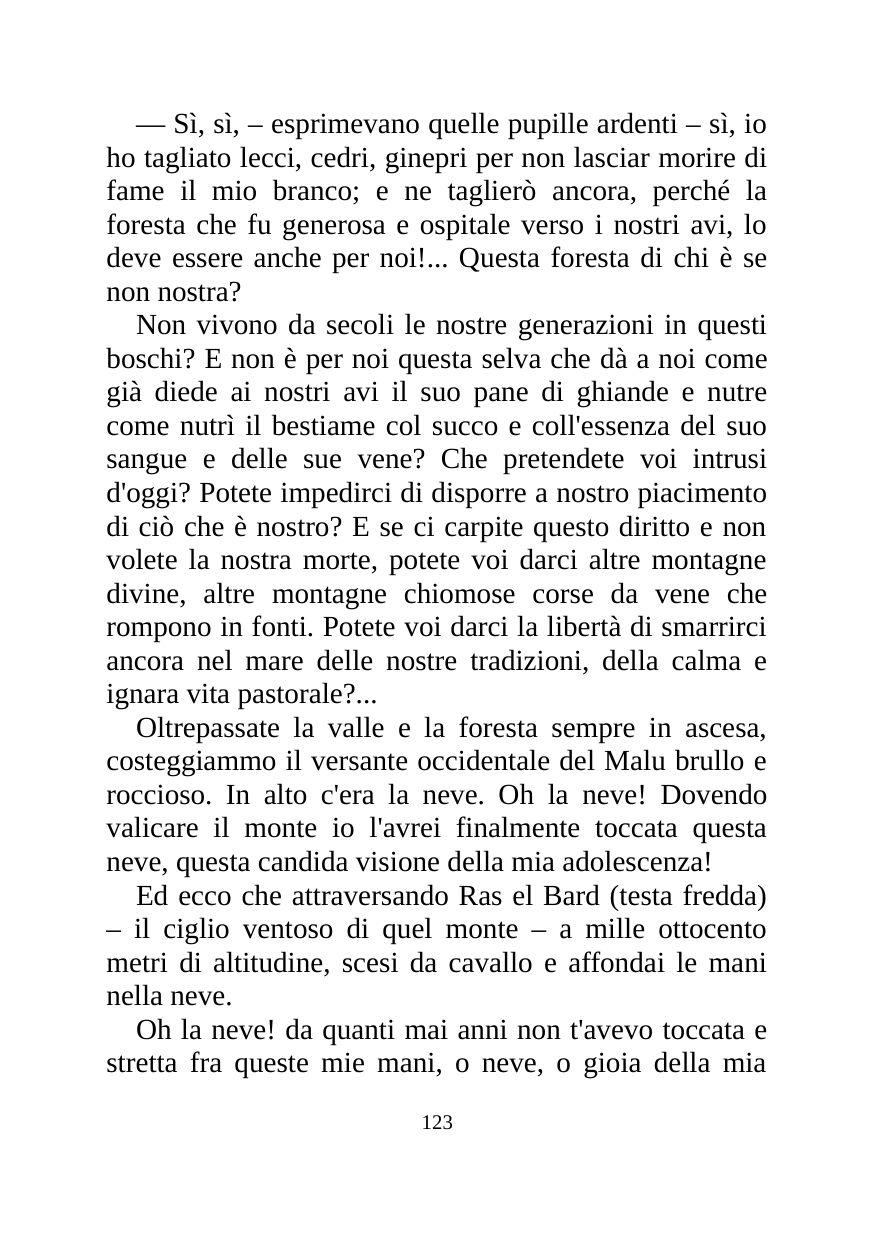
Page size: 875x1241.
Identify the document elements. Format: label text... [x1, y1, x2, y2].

text Non vivono da secoli le nostre generazioni in questi boschi? E non è per noi questa selva che dà a noi come già diede ai nostri avi il suo pane di ghiande e nutre come nutrì il bestiame col succo e coll'essenza del suo sangue e delle sue vene? Che pretendete voi intrusi d'oggi? Potete impedirci di disporre a nostro piacimento di ciò che è nostro? E se ci carpite questo diritto e non volete la nostra morte, potete voi darci altre montagne divine, altre montagne chiomose corse da vene che rompono in fonti. Potete voi darci la libertà di smarrirci ancora nel mare delle nostre tradizioni, della calma e ignara vita pastorale?... [106, 307, 768, 710]
text Oltrepassate la valle e la foresta sempre in ascesa, costeggiammo il versante occidentale del Malu brullo e roccioso. In alto c'era la neve. Oh la neve! Dovendo valicare il monte io l'avrei finalmente toccata questa neve, questa candida visione della mia adolescenza! [106, 710, 768, 878]
text Ed ecco che attraversando Ras el Bard (testa fredda) – il ciglio ventoso di quel monte – a mille ottocento metri di altitudine, scesi da cavallo e affondai le mani nella neve. [106, 878, 768, 1012]
text Oh la neve! da quanti mai anni non t'avevo toccata e stretta fra queste mie mani, o neve, o gioia della mia [106, 1012, 768, 1079]
text — Sì, sì, – esprimevano quelle pupille ardenti – sì, io ho tagliato lecci, cedri, ginepri per non lasciar morire di fame il mio branco; e ne taglierò ancora, perché la foresta che fu generosa e ospitale verso i nostri avi, lo deve essere anche per noi!... Questa foresta di chi è se non nostra? [106, 106, 768, 307]
